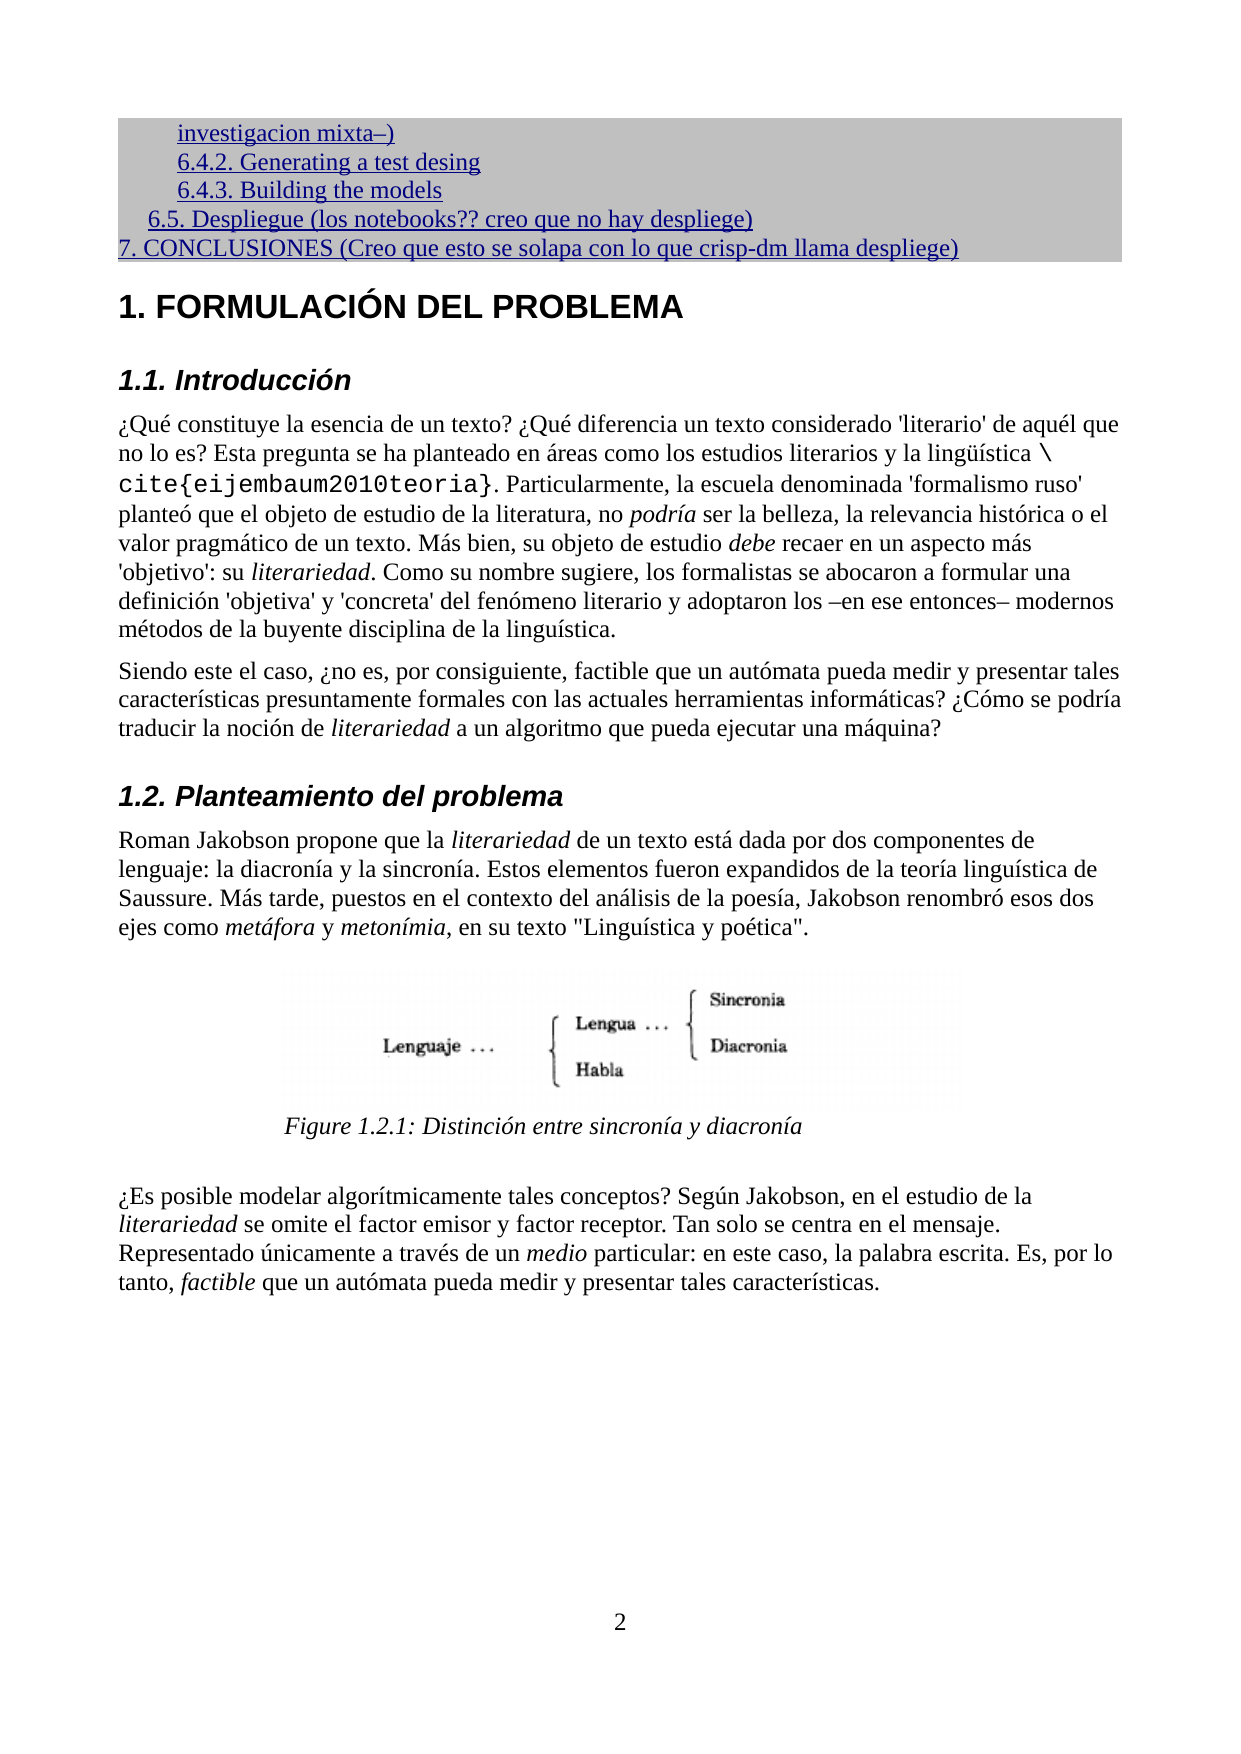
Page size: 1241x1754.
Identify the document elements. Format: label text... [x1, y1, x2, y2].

text 6.5. Despliegue (los notebooks?? creo que no hay despliege) [148, 204, 1122, 233]
text investigacion mixta–) [177, 118, 1122, 147]
text 6.4.2. Generating a test desing [177, 147, 1122, 176]
text Roman Jakobson propone que la literariedad de un texto está dada por dos componentes de lenguaje: la diacronía y la sincronía. Estos elementos fueron expandidos de la teoría linguística de Saussure. Más tarde, puestos en el contexto del análisis de la poesía, Jakobson renombró esos dos ejes como metáfora y metonímia, en su texto "Linguística y poética". [118, 826, 1122, 941]
text 7. CONCLUSIONES (Creo que esto se solapa con lo que crisp-dm llama despliege) [118, 233, 1122, 262]
text ¿Es posible modelar algorítmicamente tales conceptos? Según Jakobson, en el estudio de la literariedad se omite el factor emisor y factor receptor. Tan solo se centra en el mensaje. Representado únicamente a través de un medio particular: en este caso, la palabra escrita. Es, por lo tanto, factible que un autómata pueda medir y presentar tales características. [118, 1181, 1122, 1296]
text 6.4.3. Building the models [177, 176, 1122, 204]
text Siendo este el caso, ¿no es, por consiguiente, factible que un autómata pueda medir y presentar tales características presuntamente formales con las actuales herramientas informáticas? ¿Cómo se podría traducir la noción de literariedad a un algoritmo que pueda ejecutar una máquina? [118, 656, 1122, 742]
text ¿Qué constituye la esencia de un texto? ¿Qué diferencia un texto considerado 'literario' de aquél que no lo es? Esta pregunta se ha planteado en áreas como los estudios literarios y la lingüística \cite{eijembaum2010teoria}. Particularmente, la escuela denominada 'formalismo ruso' planteó que el objeto de estudio de la literatura, no podría ser la belleza, la relevancia histórica o el valor pragmático de un texto. Más bien, su objeto de estudio debe recaer en un aspecto más 'objetivo': su literariedad. Como su nombre sugiere, los formalistas se abocaron a formular una definición 'objetiva' y 'concreta' del fenómeno literario y adoptaron los –en ese entonces– modernos métodos de la buyente disciplina de la linguística. [118, 409, 1122, 643]
text Figure 1.2.1: Distinción entre sincronía y diacronía [278, 1111, 962, 1139]
subtitle Planteamiento del problema [118, 779, 1122, 813]
subtitle Introducción [118, 363, 1122, 397]
subtitle FORMULACIÓN DEL PROBLEMA [118, 287, 1122, 326]
